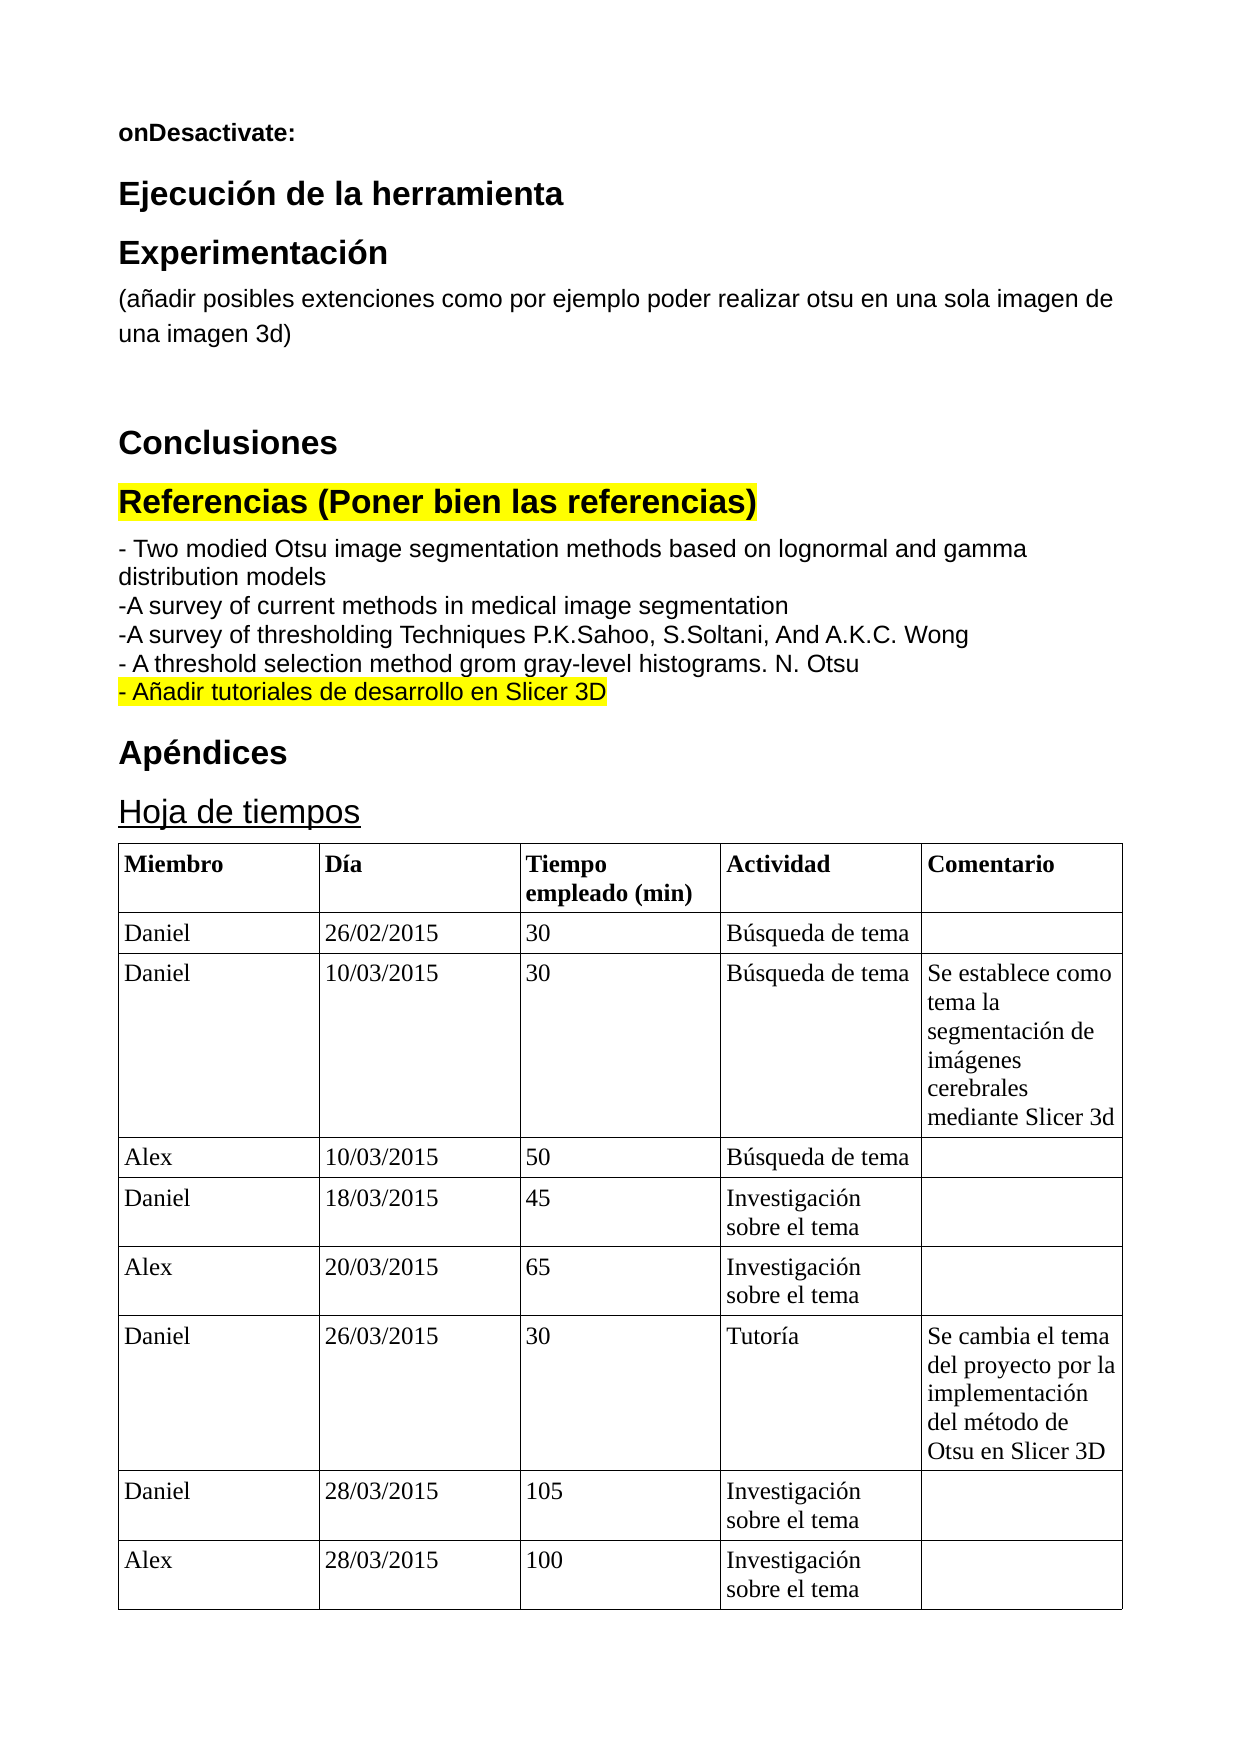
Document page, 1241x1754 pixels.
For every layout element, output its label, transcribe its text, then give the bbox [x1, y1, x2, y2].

table_cell 45 [521, 1178, 720, 1246]
table_cell [922, 1541, 1122, 1608]
table_cell Investigación sobre el tema [721, 1471, 921, 1539]
table_cell 50 [521, 1138, 720, 1177]
table_cell Daniel [119, 954, 319, 1137]
table_cell [922, 1471, 1122, 1539]
table_cell Daniel [119, 1471, 319, 1539]
table_cell 28/03/2015 [320, 1541, 520, 1608]
table_cell [922, 1247, 1122, 1315]
table_cell 28/03/2015 [320, 1471, 520, 1539]
table_cell Alex [119, 1247, 319, 1315]
table_cell Tutoría [721, 1316, 921, 1470]
table_cell Búsqueda de tema [721, 1138, 921, 1177]
table_cell Alex [119, 1541, 319, 1608]
text onDesactivate: [118, 118, 1122, 147]
text - Añadir tutoriales de desarrollo en Slicer 3D [118, 677, 1122, 706]
table_cell Investigación sobre el tema [721, 1178, 921, 1246]
table_header Miembro [119, 844, 319, 912]
table_cell Búsqueda de tema [721, 954, 921, 1137]
text (añadir posibles extenciones como por ejemplo poder realizar otsu en una sola imagen de una imagen 3d) [118, 284, 1122, 347]
table_cell Daniel [119, 1316, 319, 1470]
table_cell 26/03/2015 [320, 1316, 520, 1470]
table_cell 26/02/2015 [320, 913, 520, 953]
table_cell 30 [521, 913, 720, 953]
table_cell Alex [119, 1138, 319, 1177]
table_cell 10/03/2015 [320, 954, 520, 1137]
table_cell 10/03/2015 [320, 1138, 520, 1177]
subtitle Conclusiones [118, 423, 1122, 462]
text -A survey of thresholding Techniques P.K.Sahoo, S.Soltani, And A.K.C. Wong [118, 620, 1122, 648]
table_cell Daniel [119, 913, 319, 953]
table_cell Daniel [119, 1178, 319, 1246]
table_cell Búsqueda de tema [721, 913, 921, 953]
table_header Comentario [922, 844, 1122, 912]
text - A threshold selection method grom gray-level histograms. N. Otsu [118, 648, 1122, 677]
table_cell 30 [521, 954, 720, 1137]
table_cell 100 [521, 1541, 720, 1608]
table_cell 18/03/2015 [320, 1178, 520, 1246]
table_cell 65 [521, 1247, 720, 1315]
table_cell 30 [521, 1316, 720, 1470]
table_cell Se establece como tema la segmentación de imágenes cerebrales mediante Slicer 3d [922, 954, 1122, 1137]
subtitle Apéndices [118, 733, 1122, 771]
table_cell [922, 1178, 1122, 1246]
subtitle Ejecución de la herramienta [118, 173, 1122, 212]
subtitle Hoja de tiempos [118, 792, 1122, 831]
table_cell 20/03/2015 [320, 1247, 520, 1315]
table_header Tiempo empleado (min) [521, 844, 720, 912]
subtitle Experimentación [118, 233, 1122, 272]
text -A survey of current methods in medical image segmentation [118, 591, 1122, 620]
table_cell Se cambia el tema del proyecto por la implementación del método de Otsu en Slicer 3D [922, 1316, 1122, 1470]
table_cell 105 [521, 1471, 720, 1539]
text - Two modied Otsu image segmentation methods based on lognormal and gamma distribution models [118, 533, 1122, 591]
table_cell [922, 913, 1122, 953]
table_header Día [320, 844, 520, 912]
table_cell Investigación sobre el tema [721, 1541, 921, 1608]
table_cell [922, 1138, 1122, 1177]
table_header Actividad [721, 844, 921, 912]
table_cell Investigación sobre el tema [721, 1247, 921, 1315]
subtitle Referencias (Poner bien las referencias) [118, 482, 1122, 521]
